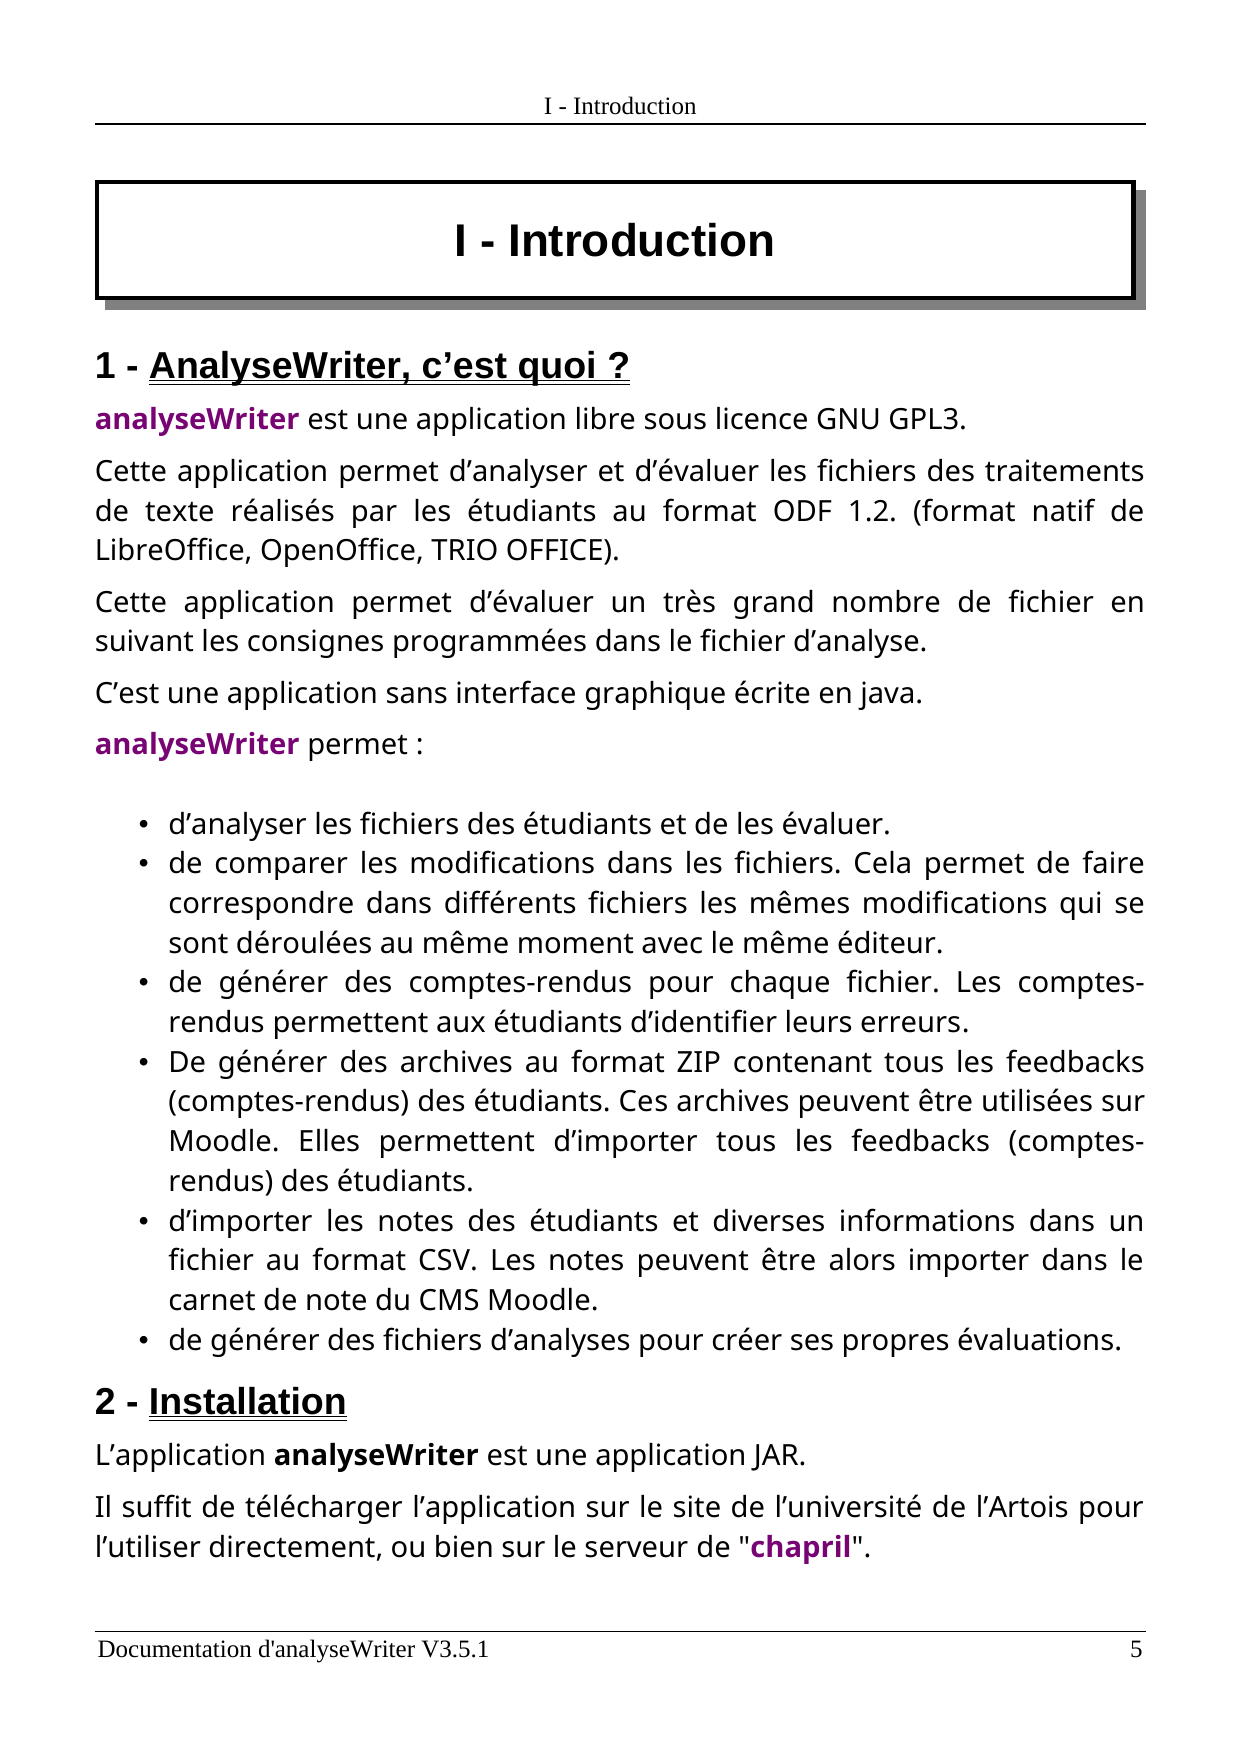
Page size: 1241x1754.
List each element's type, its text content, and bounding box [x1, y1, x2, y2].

subtitle Installation [94, 1379, 1146, 1422]
subtitle AnalyseWriter, c’est quoi ? [94, 343, 1146, 386]
text analyseWriter permet : [94, 723, 1146, 763]
text Il suffit de télécharger l’application sur le site de l’université de l’Artois pour l’utiliser directement, ou bien sur le serveur de "chapril". [94, 1486, 1146, 1566]
text analyseWriter est une application libre sous licence GNU GPL3. [94, 399, 1146, 438]
list d’analyser les fichiers des étudiants et de les évaluer. [139, 803, 1146, 843]
list De générer des archives au format ZIP contenant tous les feedbacks (comptes-rendus) des étudiants. Ces archives peuvent être utilisées sur Moodle. Elles permettent d’importer tous les feedbacks (comptes-rendus) des étudiants. [139, 1041, 1146, 1200]
text L’application analyseWriter est une application JAR. [94, 1435, 1146, 1474]
list d’importer les notes des étudiants et diverses informations dans un fichier au format CSV. Les notes peuvent être alors importer dans le carnet de note du CMS Moodle. [139, 1200, 1146, 1319]
list de générer des comptes-rendus pour chaque fichier. Les comptes-rendus permettent aux étudiants d’identifier leurs erreurs. [139, 962, 1146, 1041]
text Cette application permet d’évaluer un très grand nombre de fichier en suivant les consignes programmées dans le fichier d’analyse. [94, 581, 1146, 660]
text C’est une application sans interface graphique écrite en java. [94, 672, 1146, 712]
list de comparer les modifications dans les fichiers. Cela permet de faire correspondre dans différents fichiers les mêmes modifications qui se sont déroulées au même moment avec le même éditeur. [139, 843, 1146, 962]
text Cette application permet d’analyser et d’évaluer les fichiers des traitements de texte réalisés par les étudiants au format ODF 1.2. (format natif de LibreOffice, OpenOffice, TRIO OFFICE). [94, 450, 1146, 569]
list de générer des fichiers d’analyses pour créer ses propres évaluations. [139, 1319, 1146, 1358]
subtitle Introduction [99, 184, 1131, 296]
